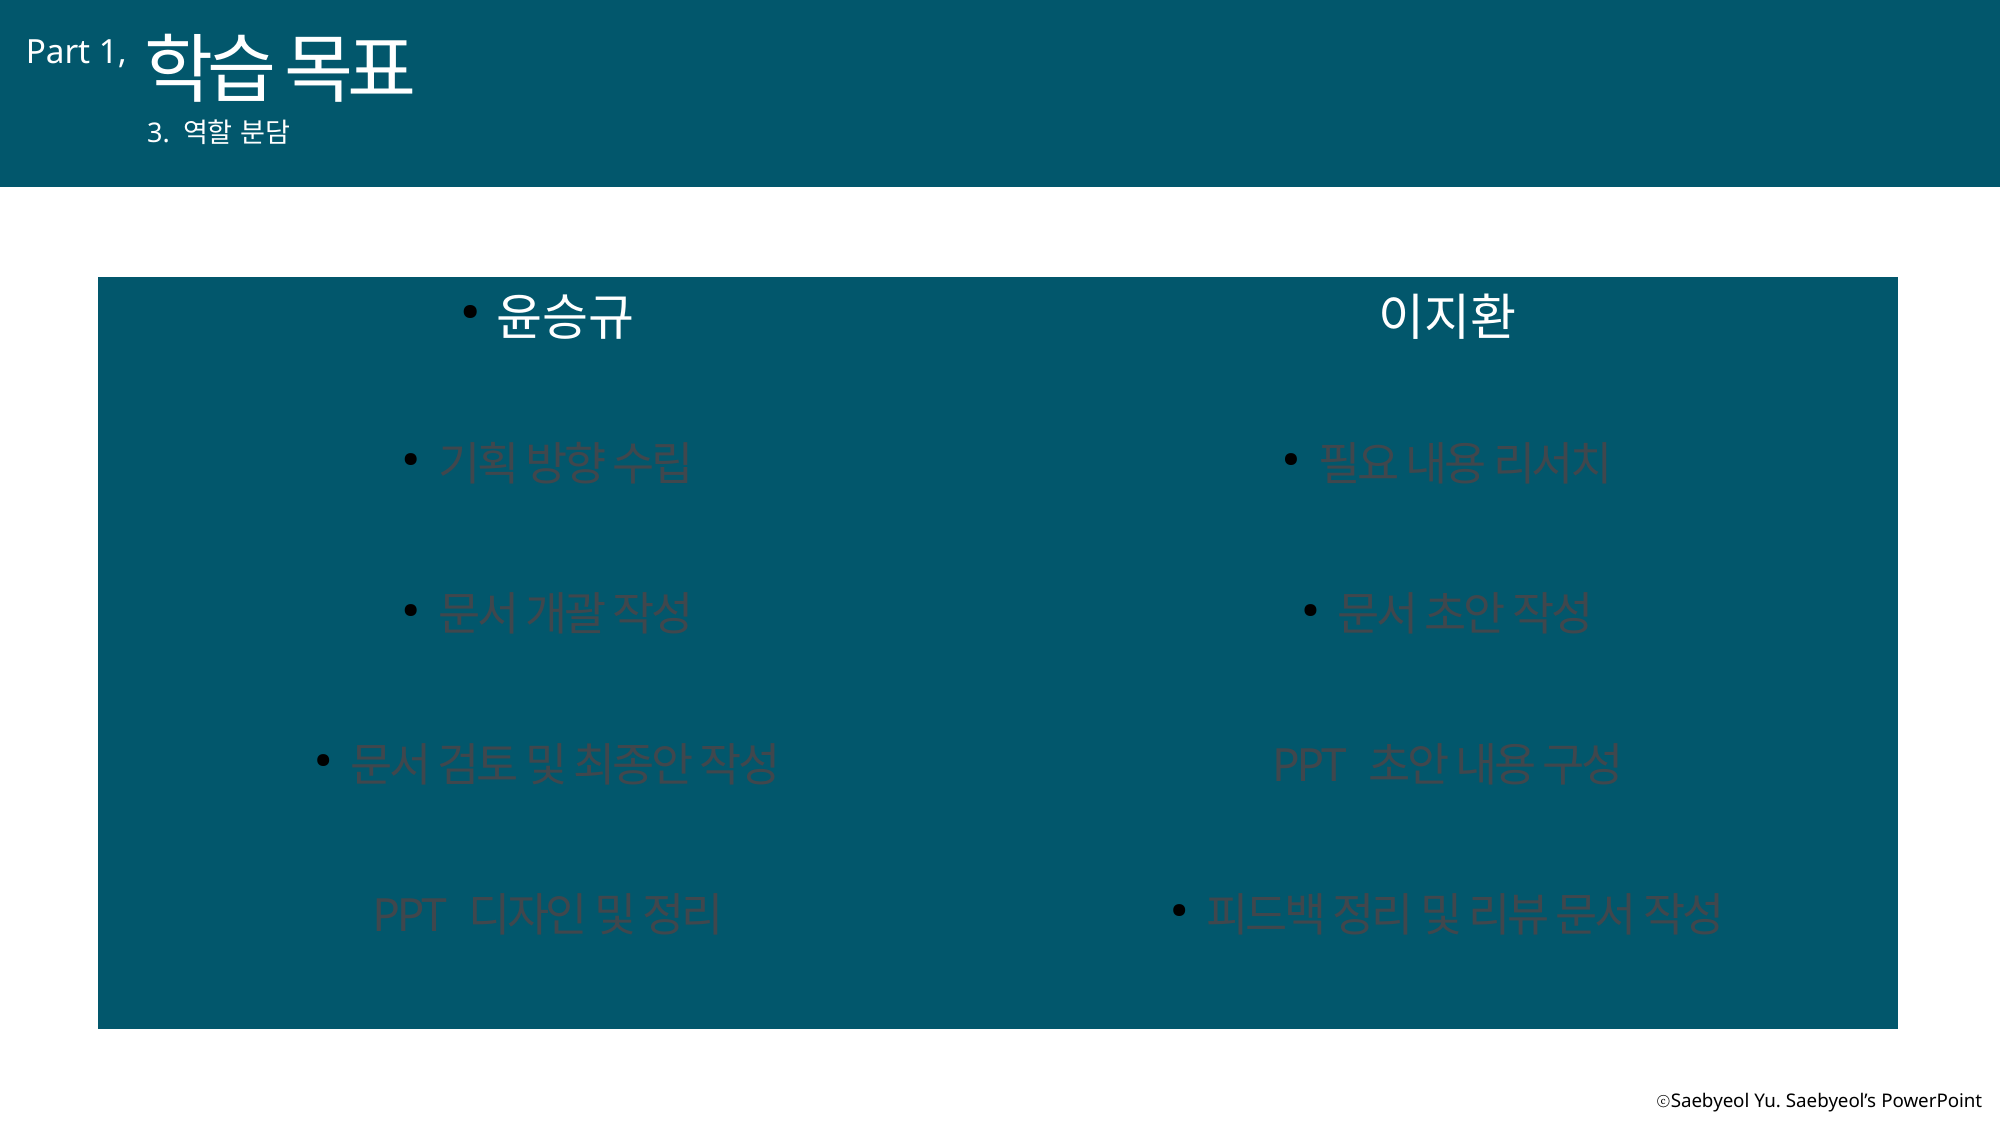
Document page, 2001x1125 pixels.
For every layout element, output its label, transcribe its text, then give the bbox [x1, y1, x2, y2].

table_header 이지환 [998, 277, 1898, 427]
text_box [0, 0, 2000, 187]
text_box 3. 역할 분담 [132, 108, 310, 157]
text_box 학습 목표 [129, 13, 458, 120]
table_cell 필요 내용 리서치 [998, 427, 1898, 578]
table_cell 기획 방향 수립 [98, 427, 998, 578]
table_cell 문서 초안 작성 [998, 578, 1898, 728]
text_box Part 1, [10, 23, 148, 79]
table_cell 문서 개괄 작성 [98, 578, 998, 728]
table_cell 피드백 정리 및 리뷰 문서 작성 [998, 879, 1898, 1029]
table_cell PPT 디자인 및 정리 [98, 879, 998, 1029]
table_cell PPT 초안 내용 구성 [998, 728, 1898, 879]
table_cell 문서 검토 및 최종안 작성 [98, 728, 998, 879]
table_header 윤승규 [98, 277, 998, 427]
